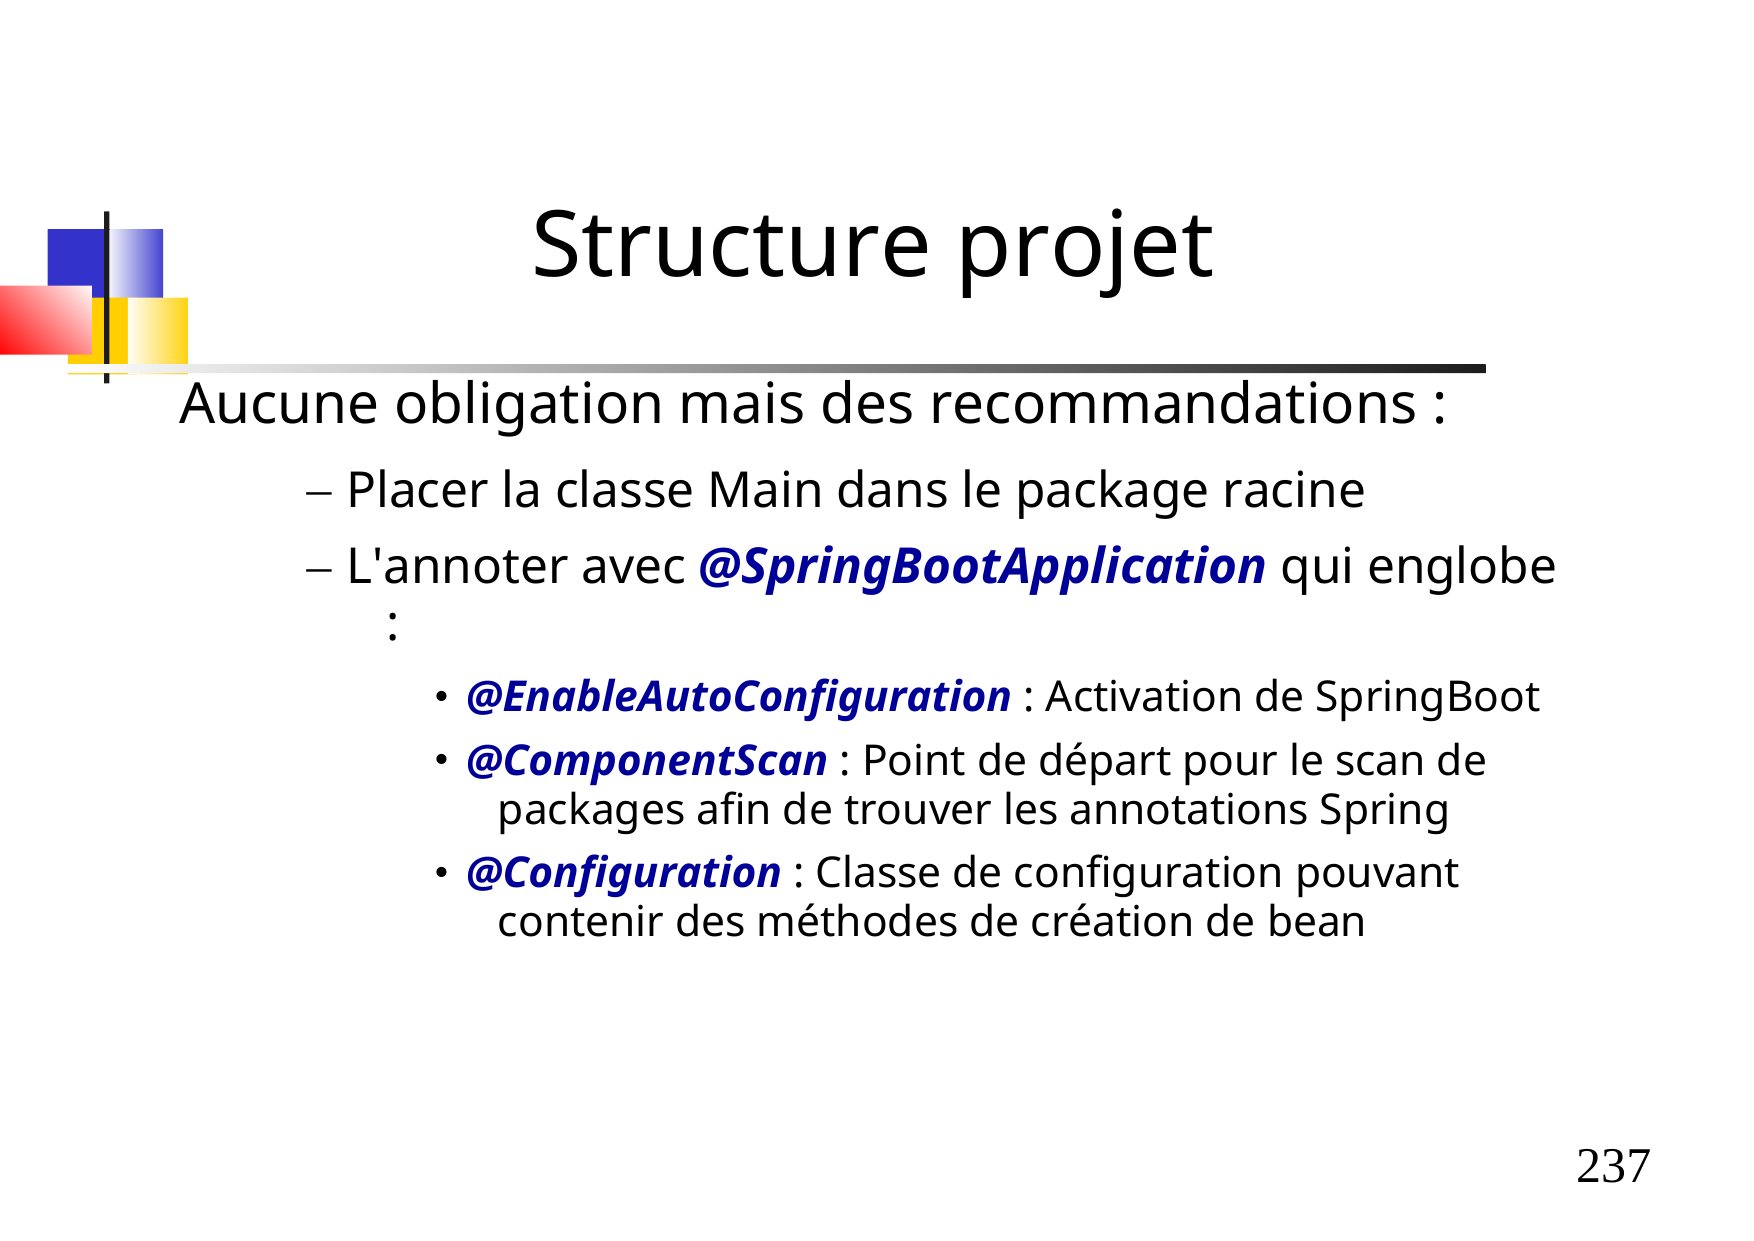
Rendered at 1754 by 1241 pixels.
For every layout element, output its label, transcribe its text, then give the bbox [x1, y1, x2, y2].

list Aucune obligation mais des recommandations : Placer la classe Main dans le package racine L'annoter avec @SpringBootApplication qui englobe : @EnableAutoConfiguration : Activation de SpringBoot @ComponentScan : Point de départ pour le scan de packages afin de trouver les annotations Spring @Configuration : Classe de configuration pouvant contenir des méthodes de création de bean [179, 371, 1567, 1091]
title Structure projet [179, 139, 1567, 351]
